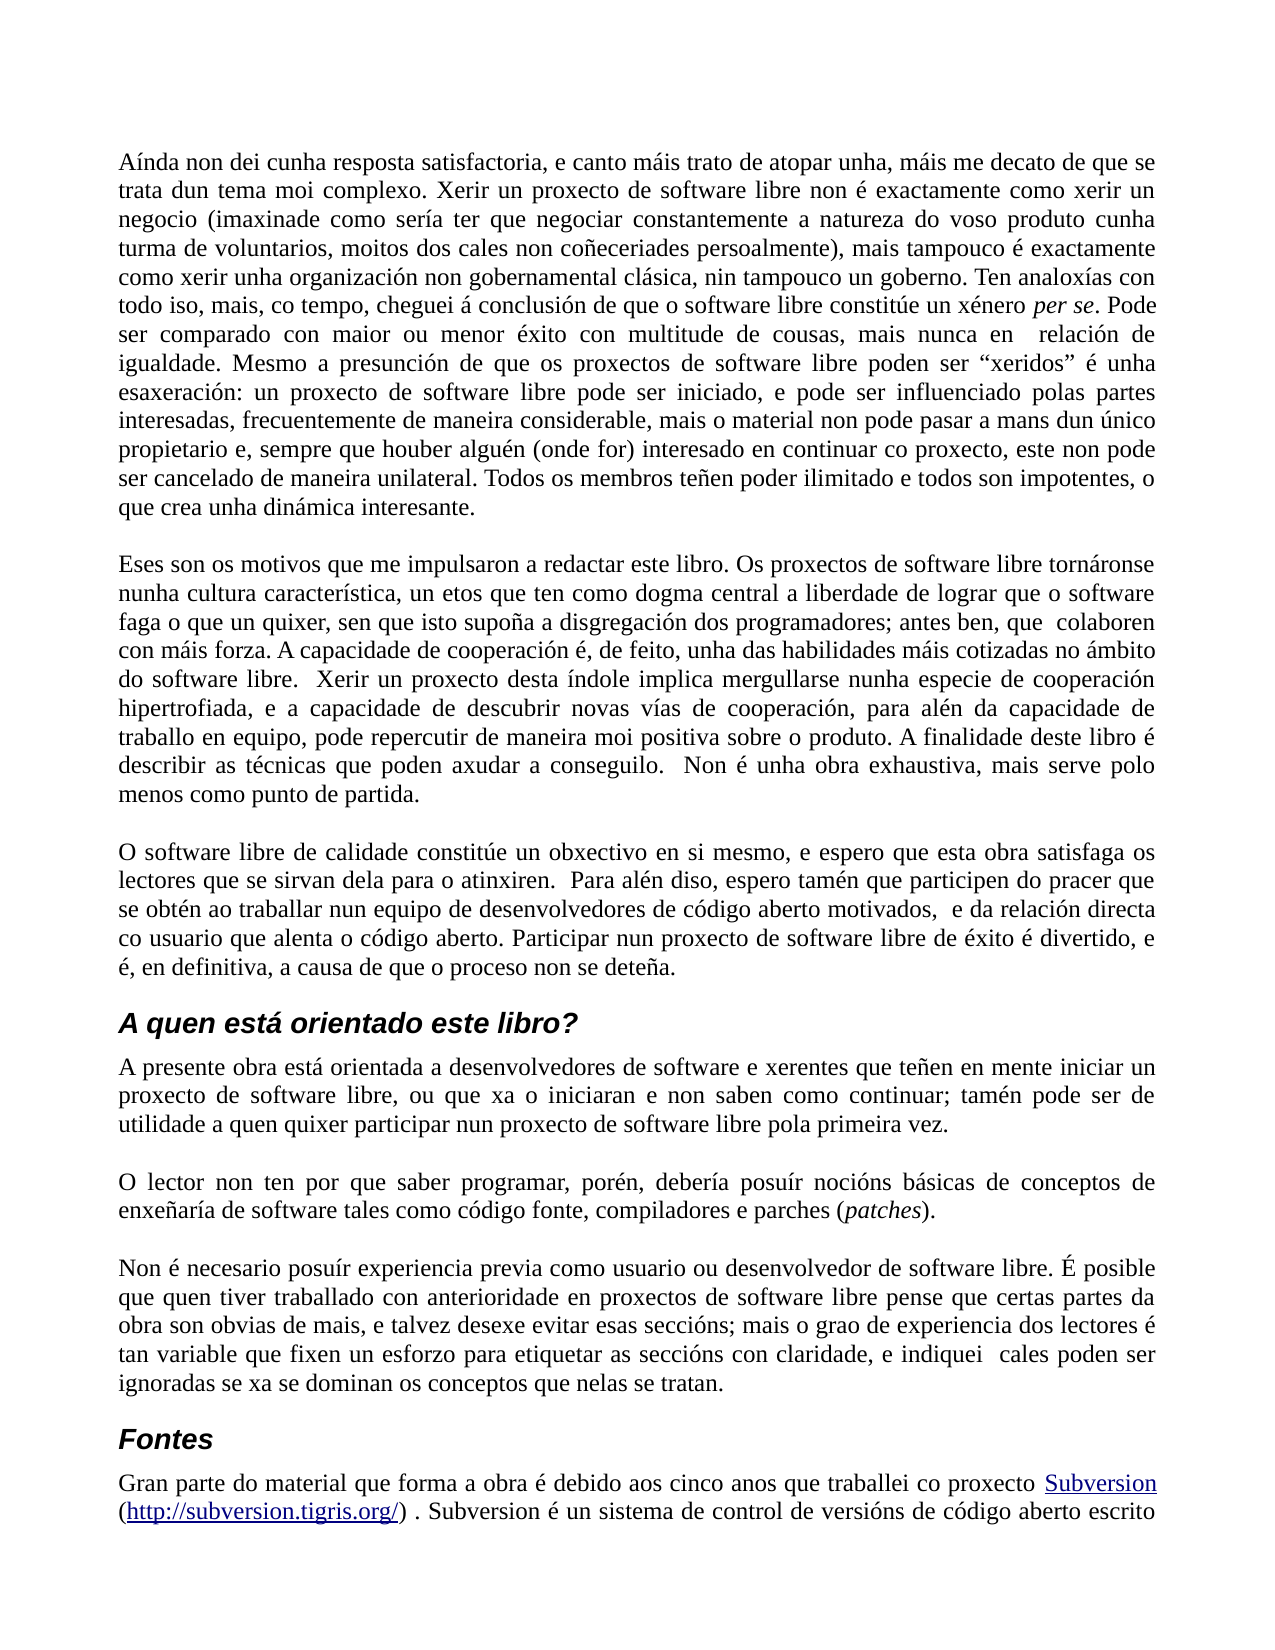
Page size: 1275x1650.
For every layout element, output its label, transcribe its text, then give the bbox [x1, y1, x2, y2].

text Gran parte do material que forma a obra é debido aos cinco anos que traballei co proxecto Subversion (http://subversion.tigris.org/) . Subversion é un sistema de control de versións de código aberto escrito [118, 1468, 1157, 1525]
text O software libre de calidade constitúe un obxectivo en si mesmo, e espero que esta obra satisfaga os lectores que se sirvan dela para o atinxiren. Para alén diso, espero tamén que participen do pracer que se obtén ao traballar nun equipo de desenvolvedores de código aberto motivados, e da relación directa co usuario que alenta o código aberto. Participar nun proxecto de software libre de éxito é divertido, e é, en definitiva, a causa de que o proceso non se deteña. [118, 837, 1157, 981]
text Aínda non dei cunha resposta satisfactoria, e canto máis trato de atopar unha, máis me decato de que se trata dun tema moi complexo. Xerir un proxecto de software libre non é exactamente como xerir un negocio (imaxinade como sería ter que negociar constantemente a natureza do voso produto cunha turma de voluntarios, moitos dos cales non coñeceriades persoalmente), mais tampouco é exactamente como xerir unha organización non gobernamental clásica, nin tampouco un goberno. Ten analoxías con todo iso, mais, co tempo, cheguei á conclusión de que o software libre constitúe un xénero per se. Pode ser comparado con maior ou menor éxito con multitude de cousas, mais nunca en relación de igualdade. Mesmo a presunción de que os proxectos de software libre poden ser “xeridos” é unha esaxeración: un proxecto de software libre pode ser iniciado, e pode ser influenciado polas partes interesadas, frecuentemente de maneira considerable, mais o material non pode pasar a mans dun único propietario e, sempre que houber alguén (onde for) interesado en continuar co proxecto, este non pode ser cancelado de maneira unilateral. Todos os membros teñen poder ilimitado e todos son impotentes, o que crea unha dinámica interesante. [118, 147, 1157, 521]
subtitle A quen está orientado este libro? [118, 1006, 1157, 1039]
text Eses son os motivos que me impulsaron a redactar este libro. Os proxectos de software libre tornáronse nunha cultura característica, un etos que ten como dogma central a liberdade de lograr que o software faga o que un quixer, sen que isto supoña a disgregación dos programadores; antes ben, que colaboren con máis forza. A capacidade de cooperación é, de feito, unha das habilidades máis cotizadas no ámbito do software libre. Xerir un proxecto desta índole implica mergullarse nunha especie de cooperación hipertrofiada, e a capacidade de descubrir novas vías de cooperación, para alén da capacidade de traballo en equipo, pode repercutir de maneira moi positiva sobre o produto. A finalidade deste libro é describir as técnicas que poden axudar a conseguilo. Non é unha obra exhaustiva, mais serve polo menos como punto de partida. [118, 549, 1157, 808]
subtitle Fontes [118, 1422, 1157, 1455]
text A presente obra está orientada a desenvolvedores de software e xerentes que teñen en mente iniciar un proxecto de software libre, ou que xa o iniciaran e non saben como continuar; tamén pode ser de utilidade a quen quixer participar nun proxecto de software libre pola primeira vez. [118, 1052, 1157, 1138]
text Non é necesario posuír experiencia previa como usuario ou desenvolvedor de software libre. É posible que quen tiver traballado con anterioridade en proxectos de software libre pense que certas partes da obra son obvias de mais, e talvez desexe evitar esas seccións; mais o grao de experiencia dos lectores é tan variable que fixen un esforzo para etiquetar as seccións con claridade, e indiquei cales poden ser ignoradas se xa se dominan os conceptos que nelas se tratan. [118, 1253, 1157, 1397]
text O lector non ten por que saber programar, porén, debería posuír nocións básicas de conceptos de enxeñaría de software tales como código fonte, compiladores e parches (patches). [118, 1167, 1157, 1224]
